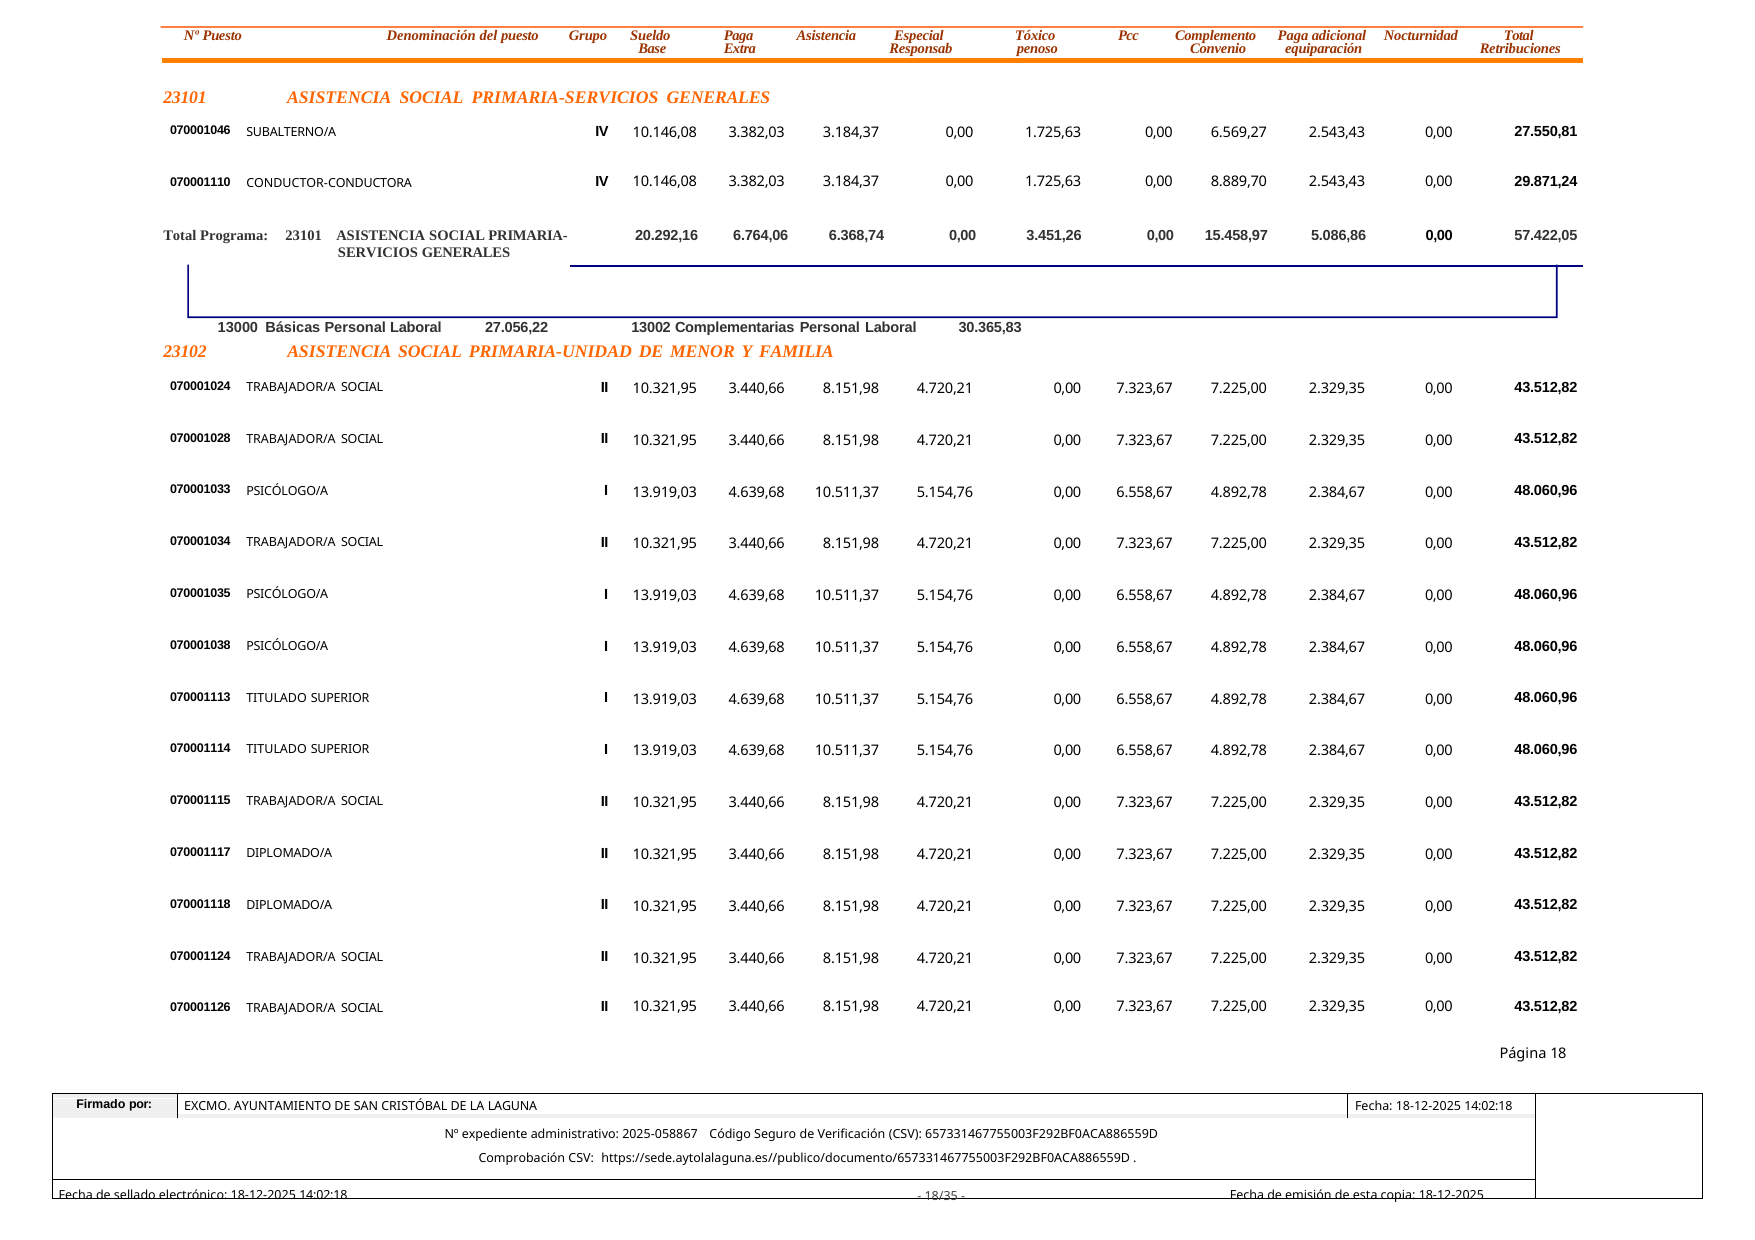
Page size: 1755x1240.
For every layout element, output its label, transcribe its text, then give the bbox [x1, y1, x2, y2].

table_cell I [570, 723, 620, 775]
table_cell 7.225,00 [1174, 930, 1272, 982]
table_cell 3.184,37 [793, 157, 886, 191]
table_cell 8.151,98 [793, 879, 886, 930]
table_cell 43.512,82 [1468, 982, 1583, 1017]
table_cell 0,00 [1375, 879, 1468, 930]
table_cell 2.329,35 [1272, 930, 1374, 982]
table_cell 4.892,78 [1174, 464, 1272, 516]
table_cell 48.060,96 [1468, 568, 1583, 620]
table_cell 43.512,82 [1468, 516, 1583, 568]
table_cell TITULADO SUPERIOR [239, 671, 570, 723]
table_cell 3.451,26 [995, 191, 1098, 264]
table_cell 0,00 [1375, 157, 1468, 191]
table_cell 10.321,95 [620, 827, 711, 878]
table_cell 6.558,67 [1098, 568, 1174, 620]
table_cell 4.720,21 [886, 413, 995, 464]
table_cell 0,00 [995, 775, 1098, 827]
table_cell 0,00 [1375, 671, 1468, 723]
table_cell 43.512,82 [1468, 775, 1583, 827]
table_cell 7.323,67 [1098, 516, 1174, 568]
table_cell 2.329,35 [1272, 982, 1374, 1017]
table_cell TRABAJADOR/A SOCIAL [239, 516, 570, 568]
table_cell 070001113 [162, 671, 239, 723]
table_cell TRABAJADOR/A SOCIAL [239, 363, 570, 413]
table_cell 4.892,78 [1174, 568, 1272, 620]
table_cell 0,00 [886, 108, 995, 157]
table_cell 070001110 [162, 157, 239, 191]
table_cell II [570, 930, 620, 982]
table_cell 4.720,21 [886, 363, 995, 413]
table_cell I [570, 620, 620, 671]
table_cell 3.440,66 [711, 413, 792, 464]
table_cell 070001126 [162, 982, 239, 1017]
table_cell 070001046 [162, 108, 239, 157]
table_header Asistencia [793, 28, 886, 58]
table_cell 070001035 [162, 568, 239, 620]
table_cell IV [570, 108, 620, 157]
table_cell 48.060,96 [1468, 723, 1583, 775]
table_cell 2.384,67 [1272, 464, 1374, 516]
table_cell 20.292,16 [570, 191, 711, 264]
table_cell I [570, 464, 620, 516]
table_cell PSICÓLOGO/A [239, 464, 570, 516]
table_cell PSICÓLOGO/A [239, 568, 570, 620]
table_cell I [570, 568, 620, 620]
table_cell 7.323,67 [1098, 363, 1174, 413]
table_cell 0,00 [1375, 775, 1468, 827]
table_cell 4.720,21 [886, 775, 995, 827]
table_cell 0,00 [1375, 568, 1468, 620]
table_cell 2.329,35 [1272, 775, 1374, 827]
table_cell 3.382,03 [711, 108, 792, 157]
table_cell 43.512,82 [1468, 879, 1583, 930]
table_cell 070001115 [162, 775, 239, 827]
table_cell 13.919,03 [620, 723, 711, 775]
table_cell 3.440,66 [711, 879, 792, 930]
table_cell 5.154,76 [886, 464, 995, 516]
table_cell 2.384,67 [1272, 671, 1374, 723]
table_cell 7.225,00 [1174, 363, 1272, 413]
table_cell 6.558,67 [1098, 723, 1174, 775]
table_cell 1.725,63 [995, 108, 1098, 157]
table_cell 10.321,95 [620, 363, 711, 413]
table_cell 0,00 [1375, 723, 1468, 775]
table_cell 7.225,00 [1174, 413, 1272, 464]
table_cell 3.382,03 [711, 157, 792, 191]
table_cell 6.558,67 [1098, 671, 1174, 723]
table_cell 0,00 [995, 464, 1098, 516]
table_header Paga adicional equiparación [1272, 28, 1374, 58]
table_cell 0,00 [1098, 157, 1174, 191]
table_cell 10.321,95 [620, 930, 711, 982]
table_cell II [570, 516, 620, 568]
table_cell 2.384,67 [1272, 568, 1374, 620]
table_cell 13000 Básicas Personal Laboral 27.056,22 13002 Complementarias Personal Laboral 30.365,83 [162, 265, 1583, 335]
table_cell 10.321,95 [620, 879, 711, 930]
table_cell 4.720,21 [886, 516, 995, 568]
table_cell 0,00 [1375, 464, 1468, 516]
table_cell 10.511,37 [793, 620, 886, 671]
table_cell 6.569,27 [1174, 108, 1272, 157]
table_cell 3.440,66 [711, 775, 792, 827]
table_cell 070001038 [162, 620, 239, 671]
table_cell 4.720,21 [886, 982, 995, 1017]
table_cell IV [570, 157, 620, 191]
table_cell 3.440,66 [711, 363, 792, 413]
table_cell 0,00 [995, 413, 1098, 464]
table_cell 8.151,98 [793, 930, 886, 982]
table_cell 43.512,82 [1468, 930, 1583, 982]
table_cell 3.440,66 [711, 827, 792, 878]
table_cell 10.511,37 [793, 568, 886, 620]
table_cell 2.329,35 [1272, 363, 1374, 413]
table_cell CONDUCTOR-CONDUCTORA [239, 157, 570, 191]
table_header Nº Puesto Denominación del puesto [162, 28, 570, 58]
table_cell 6.764,06 [711, 191, 792, 264]
table_cell 0,00 [1375, 191, 1468, 264]
table_cell 23101 ASISTENCIA SOCIAL PRIMARIA-SERVICIOS GENERALES [162, 63, 1583, 107]
table_cell 13.919,03 [620, 568, 711, 620]
table_cell 23102 ASISTENCIA SOCIAL PRIMARIA-UNIDAD DE MENOR Y FAMILIA [162, 335, 1583, 363]
table_cell 5.154,76 [886, 568, 995, 620]
table_cell 0,00 [886, 157, 995, 191]
table_cell 6.368,74 [793, 191, 886, 264]
table_header Pcc [1098, 28, 1141, 58]
table_cell DIPLOMADO/A [239, 827, 570, 878]
table_cell 0,00 [1375, 982, 1468, 1017]
table_cell 0,00 [995, 516, 1098, 568]
table_cell 5.154,76 [886, 723, 995, 775]
table_cell 7.323,67 [1098, 879, 1174, 930]
table_cell 4.639,68 [711, 568, 792, 620]
table_cell SUBALTERNO/A [239, 108, 570, 157]
table_cell 0,00 [1375, 108, 1468, 157]
table_cell 7.225,00 [1174, 516, 1272, 568]
table_cell 070001124 [162, 930, 239, 982]
table_cell 7.225,00 [1174, 879, 1272, 930]
table_cell 070001034 [162, 516, 239, 568]
table_cell II [570, 363, 620, 413]
table_cell II [570, 827, 620, 878]
table_header Tóxico penoso [995, 28, 1098, 58]
table_cell 4.720,21 [886, 930, 995, 982]
table_cell 0,00 [1098, 191, 1174, 264]
table_cell 4.892,78 [1174, 620, 1272, 671]
table_cell 070001117 [162, 827, 239, 878]
table_cell II [570, 775, 620, 827]
table_cell 5.086,86 [1272, 191, 1374, 264]
table_cell TRABAJADOR/A SOCIAL [239, 775, 570, 827]
table_cell 3.440,66 [711, 516, 792, 568]
table_cell 0,00 [995, 363, 1098, 413]
table_cell 0,00 [995, 723, 1098, 775]
table_cell 4.892,78 [1174, 671, 1272, 723]
table_cell 0,00 [995, 982, 1098, 1017]
table_cell TRABAJADOR/A SOCIAL [239, 982, 570, 1017]
table_cell 8.151,98 [793, 775, 886, 827]
table_cell 4.639,68 [711, 620, 792, 671]
table_cell 2.329,35 [1272, 879, 1374, 930]
table_cell 070001028 [162, 413, 239, 464]
table_cell 0,00 [1098, 108, 1174, 157]
table_cell 0,00 [1375, 516, 1468, 568]
table_cell 10.511,37 [793, 671, 886, 723]
table_cell 0,00 [1375, 827, 1468, 878]
table_cell 10.321,95 [620, 516, 711, 568]
table_cell 3.440,66 [711, 930, 792, 982]
table_cell 0,00 [995, 568, 1098, 620]
table_cell 0,00 [995, 671, 1098, 723]
table_cell 29.871,24 [1468, 157, 1583, 191]
table_cell 4.720,21 [886, 879, 995, 930]
table_cell 3.184,37 [793, 108, 886, 157]
table_cell 7.323,67 [1098, 775, 1174, 827]
table_cell 13.919,03 [620, 671, 711, 723]
table_cell 4.892,78 [1174, 723, 1272, 775]
table_cell 7.323,67 [1098, 930, 1174, 982]
table_cell 2.384,67 [1272, 723, 1374, 775]
table_cell 48.060,96 [1468, 671, 1583, 723]
table_cell 1.725,63 [995, 157, 1098, 191]
table_header Complemento Convenio [1141, 28, 1272, 58]
table_cell 0,00 [995, 930, 1098, 982]
table_cell 0,00 [886, 191, 995, 264]
table_cell 7.225,00 [1174, 775, 1272, 827]
table_cell 0,00 [1375, 363, 1468, 413]
table_cell 27.550,81 [1468, 108, 1583, 157]
table_cell PSICÓLOGO/A [239, 620, 570, 671]
table_cell 10.146,08 [620, 108, 711, 157]
table_cell 7.323,67 [1098, 413, 1174, 464]
table_cell TRABAJADOR/A SOCIAL [239, 930, 570, 982]
table_header Nocturnidad [1375, 28, 1468, 58]
table_cell 2.329,35 [1272, 516, 1374, 568]
table_cell 0,00 [995, 879, 1098, 930]
table_cell DIPLOMADO/A [239, 879, 570, 930]
table_cell 10.321,95 [620, 413, 711, 464]
table_cell 2.329,35 [1272, 827, 1374, 878]
table_cell 15.458,97 [1174, 191, 1272, 264]
table_cell 5.154,76 [886, 671, 995, 723]
table_cell 43.512,82 [1468, 363, 1583, 413]
table_cell 8.151,98 [793, 413, 886, 464]
table_header Total Retribuciones [1468, 28, 1583, 58]
table_cell TRABAJADOR/A SOCIAL [239, 413, 570, 464]
table_cell 4.720,21 [886, 827, 995, 878]
table_cell 8.151,98 [793, 982, 886, 1017]
table_cell 0,00 [1375, 930, 1468, 982]
table_cell 0,00 [995, 620, 1098, 671]
table_cell 8.151,98 [793, 827, 886, 878]
table_cell TITULADO SUPERIOR [239, 723, 570, 775]
table_cell 0,00 [1375, 620, 1468, 671]
table_cell 43.512,82 [1468, 827, 1583, 878]
table_cell 57.422,05 [1468, 191, 1583, 264]
table_cell 6.558,67 [1098, 464, 1174, 516]
table_cell 10.321,95 [620, 775, 711, 827]
table_cell 070001118 [162, 879, 239, 930]
table_cell 8.151,98 [793, 363, 886, 413]
table_cell II [570, 413, 620, 464]
table_header Paga Extra [711, 28, 792, 58]
table_cell 6.558,67 [1098, 620, 1174, 671]
table_cell 0,00 [1375, 413, 1468, 464]
table_cell 7.225,00 [1174, 982, 1272, 1017]
table_cell 7.225,00 [1174, 827, 1272, 878]
table_cell 10.511,37 [793, 723, 886, 775]
table_cell I [570, 671, 620, 723]
table_cell 5.154,76 [886, 620, 995, 671]
table_cell 43.512,82 [1468, 413, 1583, 464]
table_cell 070001114 [162, 723, 239, 775]
table_cell 8.151,98 [793, 516, 886, 568]
table_cell 4.639,68 [711, 671, 792, 723]
table_cell 4.639,68 [711, 723, 792, 775]
table_cell II [570, 982, 620, 1017]
table_cell Total Programa: 23101 ASISTENCIA SOCIAL PRIMARIA- SERVICIOS GENERALES [162, 191, 570, 264]
table_cell 10.511,37 [793, 464, 886, 516]
table_cell 48.060,96 [1468, 464, 1583, 516]
table_cell 10.321,95 [620, 982, 711, 1017]
table_cell 3.440,66 [711, 982, 792, 1017]
table_cell 4.639,68 [711, 464, 792, 516]
table_cell 070001033 [162, 464, 239, 516]
table_cell 2.543,43 [1272, 157, 1374, 191]
table_cell 13.919,03 [620, 464, 711, 516]
table_header Especial Responsab [886, 28, 995, 58]
table_cell 8.889,70 [1174, 157, 1272, 191]
table_header Grupo Sueldo Base [570, 28, 711, 58]
table_cell 2.543,43 [1272, 108, 1374, 157]
table_cell 070001024 [162, 363, 239, 413]
table_cell 13.919,03 [620, 620, 711, 671]
table_cell 10.146,08 [620, 157, 711, 191]
table_cell II [570, 879, 620, 930]
table_cell 48.060,96 [1468, 620, 1583, 671]
table_cell 7.323,67 [1098, 982, 1174, 1017]
table_cell 0,00 [995, 827, 1098, 878]
table_cell 2.329,35 [1272, 413, 1374, 464]
table_cell 7.323,67 [1098, 827, 1174, 878]
table_cell 2.384,67 [1272, 620, 1374, 671]
